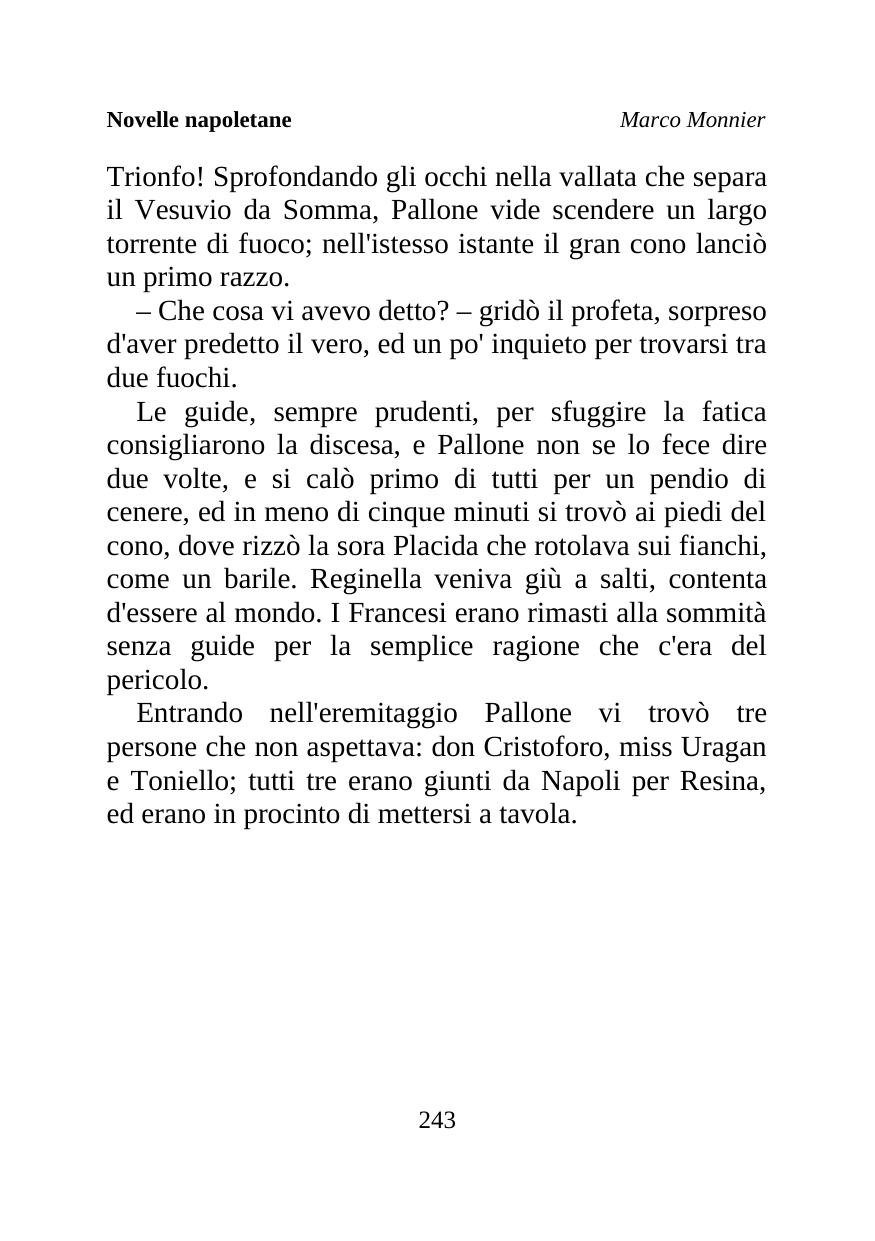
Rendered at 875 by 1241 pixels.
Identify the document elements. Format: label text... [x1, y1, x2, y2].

text – Che cosa vi avevo detto? – gridò il profeta, sorpreso d'aver predetto il vero, ed un po' inquieto per trovarsi tra due fuochi. [106, 293, 768, 394]
text Entrando nell'eremitaggio Pallone vi trovò tre persone che non aspettava: don Cristoforo, miss Uragan e Toniello; tutti tre erano giunti da Napoli per Resina, ed erano in procinto di mettersi a tavola. [106, 696, 768, 830]
text Trionfo! Sprofondando gli occhi nella vallata che separa il Vesuvio da Somma, Pallone vide scendere un largo torrente di fuoco; nell'istesso istante il gran cono lanciò un primo razzo. [106, 159, 768, 293]
text Le guide, sempre prudenti, per sfuggire la fatica consigliarono la discesa, e Pallone non se lo fece dire due volte, e si calò primo di tutti per un pendio di cenere, ed in meno di cinque minuti si trovò ai piedi del cono, dove rizzò la sora Placida che rotolava sui fianchi, come un barile. Reginella veniva giù a salti, contenta d'essere al mondo. I Francesi erano rimasti alla sommità senza guide per la semplice ragione che c'era del pericolo. [106, 394, 768, 696]
